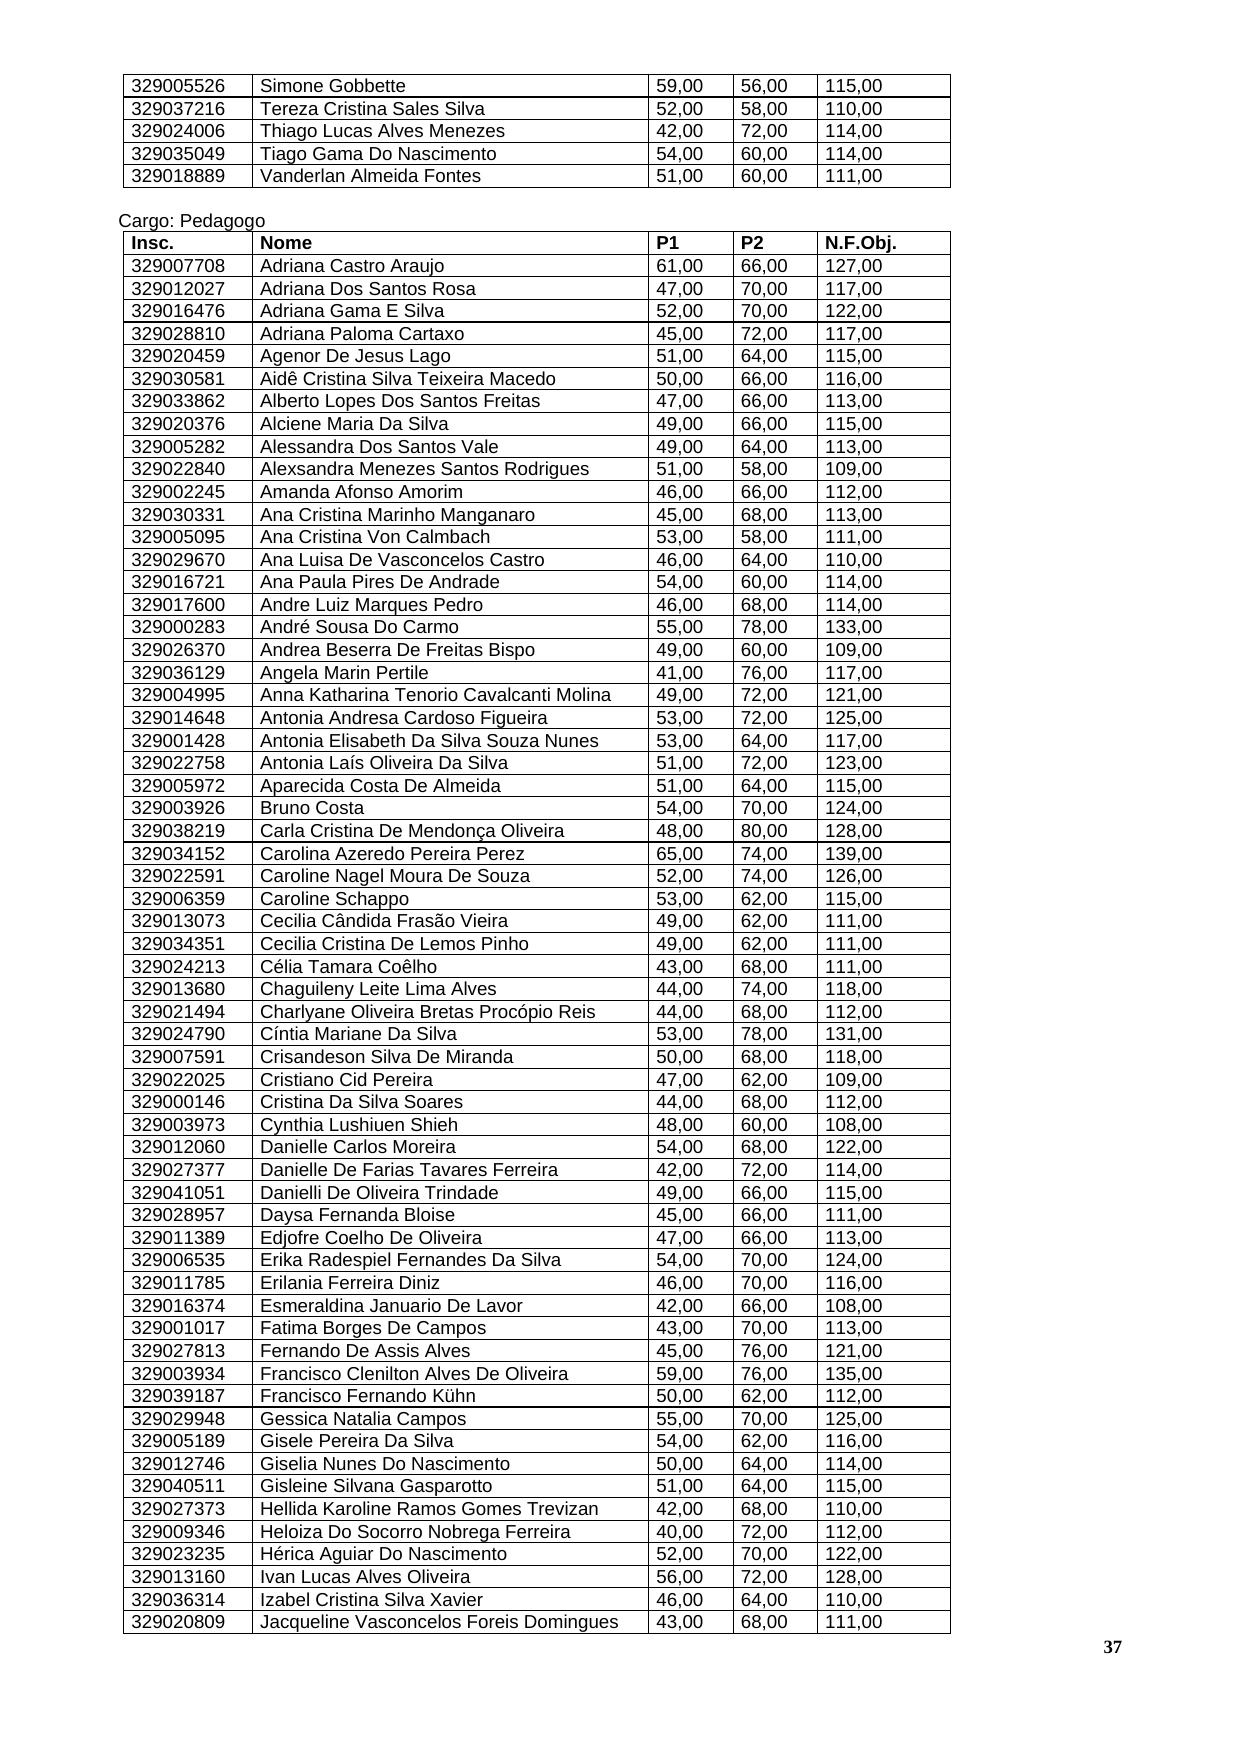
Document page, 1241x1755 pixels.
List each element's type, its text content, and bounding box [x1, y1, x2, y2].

table_cell 62,00 [734, 1430, 817, 1452]
table_cell 55,00 [649, 1408, 733, 1429]
table_cell Danielle Carlos Moreira [253, 1136, 648, 1158]
table_cell 74,00 [734, 978, 817, 999]
table_cell 49,00 [649, 639, 733, 661]
table_cell Aidê Cristina Silva Teixeira Macedo [253, 368, 648, 389]
table_cell 70,00 [734, 1249, 817, 1271]
table_cell 116,00 [818, 368, 950, 389]
table_cell 72,00 [734, 684, 817, 706]
table_cell 329020809 [124, 1611, 252, 1632]
table_cell Giselia Nunes Do Nascimento [253, 1453, 648, 1474]
table_cell 329005526 [124, 75, 252, 96]
table_cell Cynthia Lushiuen Shieh [253, 1114, 648, 1135]
table_cell 329013160 [124, 1566, 252, 1587]
table_cell 112,00 [818, 1091, 950, 1113]
table_cell 329007708 [124, 255, 252, 276]
table_cell 43,00 [649, 1317, 733, 1339]
table_cell 58,00 [734, 458, 817, 480]
table_cell 329036129 [124, 662, 252, 683]
table_cell 66,00 [734, 481, 817, 502]
table_cell Crisandeson Silva De Miranda [253, 1046, 648, 1067]
table_cell Antonia Andresa Cardoso Figueira [253, 707, 648, 728]
table_cell 329024213 [124, 955, 252, 977]
table_cell 125,00 [818, 707, 950, 728]
table_cell 64,00 [734, 729, 817, 751]
table_cell 139,00 [818, 843, 950, 864]
table_cell 45,00 [649, 1204, 733, 1226]
table_cell 64,00 [734, 1475, 817, 1497]
table_cell 66,00 [734, 255, 817, 276]
table_cell 329029670 [124, 549, 252, 570]
table_cell 44,00 [649, 978, 733, 999]
table_cell 329030331 [124, 503, 252, 525]
table_cell 111,00 [818, 910, 950, 932]
table_cell 41,00 [649, 662, 733, 683]
table_cell 47,00 [649, 277, 733, 299]
table_cell 110,00 [818, 549, 950, 570]
table_cell 113,00 [818, 436, 950, 457]
table_cell 68,00 [734, 1611, 817, 1632]
table_cell 329006535 [124, 1249, 252, 1271]
table_cell 53,00 [649, 1023, 733, 1045]
table_cell Ana Cristina Marinho Manganaro [253, 503, 648, 525]
table_cell 62,00 [734, 888, 817, 909]
table_cell 329022758 [124, 752, 252, 773]
table_cell 72,00 [734, 323, 817, 344]
table_cell 329036314 [124, 1588, 252, 1610]
table_cell 72,00 [734, 1566, 817, 1587]
table_cell Anna Katharina Tenorio Cavalcanti Molina [253, 684, 648, 706]
table_header P2 [734, 232, 817, 254]
table_cell 80,00 [734, 820, 817, 841]
table_cell 329006359 [124, 888, 252, 909]
table_cell 76,00 [734, 1340, 817, 1361]
table_header P1 [649, 232, 733, 254]
table_cell 329020459 [124, 345, 252, 367]
table_cell 66,00 [734, 390, 817, 412]
table_cell 70,00 [734, 1317, 817, 1339]
table_cell 122,00 [818, 300, 950, 321]
table_cell 121,00 [818, 684, 950, 706]
table_cell 46,00 [649, 1588, 733, 1610]
table_cell Francisco Fernando Kühn [253, 1385, 648, 1406]
table_cell 51,00 [649, 775, 733, 796]
table_cell Edjofre Coelho De Oliveira [253, 1227, 648, 1248]
table_cell 45,00 [649, 1340, 733, 1361]
table_cell 110,00 [818, 1498, 950, 1519]
table_cell 46,00 [649, 594, 733, 615]
table_cell Jacqueline Vasconcelos Foreis Domingues [253, 1611, 648, 1632]
table_cell 72,00 [734, 752, 817, 773]
table_cell 111,00 [818, 955, 950, 977]
table_cell 112,00 [818, 481, 950, 502]
table_cell 125,00 [818, 1408, 950, 1429]
table_cell 42,00 [649, 120, 733, 142]
table_cell Cecilia Cristina De Lemos Pinho [253, 933, 648, 954]
table_cell 111,00 [818, 933, 950, 954]
table_cell 70,00 [734, 300, 817, 321]
table_cell 115,00 [818, 775, 950, 796]
table_cell Angela Marin Pertile [253, 662, 648, 683]
table_cell 133,00 [818, 616, 950, 638]
table_cell 49,00 [649, 910, 733, 932]
table_cell 114,00 [818, 1159, 950, 1180]
table_cell 329038219 [124, 820, 252, 841]
table_cell Hérica Aguiar Do Nascimento [253, 1543, 648, 1565]
table_cell 76,00 [734, 662, 817, 683]
table_cell 329026370 [124, 639, 252, 661]
table_cell Antonia Elisabeth Da Silva Souza Nunes [253, 729, 648, 751]
table_cell Danielli De Oliveira Trindade [253, 1181, 648, 1203]
table_cell 64,00 [734, 1453, 817, 1474]
table_cell Alexsandra Menezes Santos Rodrigues [253, 458, 648, 480]
table_cell Gisele Pereira Da Silva [253, 1430, 648, 1452]
table_cell 54,00 [649, 1136, 733, 1158]
table_cell 329005282 [124, 436, 252, 457]
table_cell Alberto Lopes Dos Santos Freitas [253, 390, 648, 412]
table_cell Bruno Costa [253, 797, 648, 819]
table_cell 329028810 [124, 323, 252, 344]
table_cell 50,00 [649, 1046, 733, 1067]
table_cell 56,00 [734, 75, 817, 96]
table_cell 329037216 [124, 98, 252, 119]
table_cell 329027373 [124, 1498, 252, 1519]
table_cell 40,00 [649, 1521, 733, 1542]
table_cell 329013680 [124, 978, 252, 999]
table_cell 114,00 [818, 571, 950, 593]
table_cell 74,00 [734, 865, 817, 887]
table_cell 64,00 [734, 1588, 817, 1610]
table_cell 329000283 [124, 616, 252, 638]
table_cell 114,00 [818, 1453, 950, 1474]
table_cell Fatima Borges De Campos [253, 1317, 648, 1339]
table_cell 64,00 [734, 436, 817, 457]
table_cell 329034351 [124, 933, 252, 954]
table_cell 54,00 [649, 143, 733, 164]
table_cell 127,00 [818, 255, 950, 276]
table_cell 329021494 [124, 1001, 252, 1022]
table_cell 58,00 [734, 98, 817, 119]
table_cell 61,00 [649, 255, 733, 276]
table_cell 62,00 [734, 1069, 817, 1090]
table_cell 124,00 [818, 1249, 950, 1271]
table_cell Carolina Azeredo Pereira Perez [253, 843, 648, 864]
table_cell 65,00 [649, 843, 733, 864]
table_cell Cecilia Cândida Frasão Vieira [253, 910, 648, 932]
table_cell 329012027 [124, 277, 252, 299]
table_cell 76,00 [734, 1362, 817, 1384]
table_cell 329016374 [124, 1295, 252, 1316]
table_cell 329029948 [124, 1408, 252, 1429]
table_cell 117,00 [818, 277, 950, 299]
table_cell 42,00 [649, 1159, 733, 1180]
table_cell 56,00 [649, 1566, 733, 1587]
table_cell 48,00 [649, 1114, 733, 1135]
table_cell 111,00 [818, 165, 950, 187]
table_cell 329024006 [124, 120, 252, 142]
table_cell 42,00 [649, 1295, 733, 1316]
table_cell 329034152 [124, 843, 252, 864]
table_cell 70,00 [734, 1543, 817, 1565]
table_cell 114,00 [818, 143, 950, 164]
table_cell 124,00 [818, 797, 950, 819]
table_header Nome [253, 232, 648, 254]
table_cell 329005972 [124, 775, 252, 796]
table_cell 329018889 [124, 165, 252, 187]
table_cell 45,00 [649, 503, 733, 525]
table_cell Andre Luiz Marques Pedro [253, 594, 648, 615]
table_cell 329005189 [124, 1430, 252, 1452]
table_cell Adriana Dos Santos Rosa [253, 277, 648, 299]
table_cell 62,00 [734, 910, 817, 932]
table_cell Erika Radespiel Fernandes Da Silva [253, 1249, 648, 1271]
table_cell 54,00 [649, 797, 733, 819]
table_cell 44,00 [649, 1091, 733, 1113]
table_cell 60,00 [734, 165, 817, 187]
table_cell 126,00 [818, 865, 950, 887]
table_cell 70,00 [734, 277, 817, 299]
table_cell Daysa Fernanda Bloise [253, 1204, 648, 1226]
table_cell 54,00 [649, 1430, 733, 1452]
table_cell 131,00 [818, 1023, 950, 1045]
table_cell 329022591 [124, 865, 252, 887]
table_cell 109,00 [818, 458, 950, 480]
table_cell 60,00 [734, 143, 817, 164]
table_cell 329022840 [124, 458, 252, 480]
table_cell Danielle De Farias Tavares Ferreira [253, 1159, 648, 1180]
table_cell 55,00 [649, 616, 733, 638]
table_cell 46,00 [649, 1272, 733, 1293]
table_cell 46,00 [649, 481, 733, 502]
table_cell 66,00 [734, 413, 817, 434]
table_cell Amanda Afonso Amorim [253, 481, 648, 502]
table_cell 128,00 [818, 820, 950, 841]
table_cell Thiago Lucas Alves Menezes [253, 120, 648, 142]
table_cell 329023235 [124, 1543, 252, 1565]
table_cell 54,00 [649, 571, 733, 593]
table_cell 60,00 [734, 1114, 817, 1135]
table_cell 51,00 [649, 458, 733, 480]
table_cell 72,00 [734, 707, 817, 728]
table_cell Adriana Castro Araujo [253, 255, 648, 276]
table_cell Charlyane Oliveira Bretas Procópio Reis [253, 1001, 648, 1022]
table_cell Tiago Gama Do Nascimento [253, 143, 648, 164]
table_cell 72,00 [734, 120, 817, 142]
table_cell 329024790 [124, 1023, 252, 1045]
table_cell 111,00 [818, 1204, 950, 1226]
table_cell Alessandra Dos Santos Vale [253, 436, 648, 457]
table_cell 329027813 [124, 1340, 252, 1361]
table_cell Célia Tamara Coêlho [253, 955, 648, 977]
table_cell 47,00 [649, 390, 733, 412]
table_cell 72,00 [734, 1521, 817, 1542]
table_cell 329007591 [124, 1046, 252, 1067]
table_cell 70,00 [734, 1272, 817, 1293]
table_cell 329016476 [124, 300, 252, 321]
table_cell 53,00 [649, 729, 733, 751]
table_cell Vanderlan Almeida Fontes [253, 165, 648, 187]
text Cargo: Pedagogo [118, 209, 1122, 231]
table_cell 329001017 [124, 1317, 252, 1339]
table_cell 48,00 [649, 820, 733, 841]
table_cell 113,00 [818, 390, 950, 412]
table_cell 53,00 [649, 707, 733, 728]
table_cell Fernando De Assis Alves [253, 1340, 648, 1361]
table_cell 51,00 [649, 165, 733, 187]
table_cell 78,00 [734, 1023, 817, 1045]
table_cell 122,00 [818, 1136, 950, 1158]
table_cell Aparecida Costa De Almeida [253, 775, 648, 796]
table_cell 108,00 [818, 1295, 950, 1316]
table_cell 47,00 [649, 1069, 733, 1090]
table_cell 70,00 [734, 1408, 817, 1429]
table_cell 70,00 [734, 797, 817, 819]
table_cell 47,00 [649, 1227, 733, 1248]
table_cell 64,00 [734, 345, 817, 367]
table_cell 329033862 [124, 390, 252, 412]
table_cell 329039187 [124, 1385, 252, 1406]
table_cell 49,00 [649, 933, 733, 954]
table_cell 329028957 [124, 1204, 252, 1226]
table_cell 121,00 [818, 1340, 950, 1361]
table_cell 115,00 [818, 1181, 950, 1203]
table_cell 74,00 [734, 843, 817, 864]
table_cell Ana Luisa De Vasconcelos Castro [253, 549, 648, 570]
table_cell Caroline Nagel Moura De Souza [253, 865, 648, 887]
table_cell 135,00 [818, 1362, 950, 1384]
table_cell 329001428 [124, 729, 252, 751]
table_cell 329022025 [124, 1069, 252, 1090]
table_cell 50,00 [649, 1453, 733, 1474]
table_cell 45,00 [649, 323, 733, 344]
table_cell 51,00 [649, 1475, 733, 1497]
table_header Insc. [124, 232, 252, 254]
table_cell 329009346 [124, 1521, 252, 1542]
table_cell Carla Cristina De Mendonça Oliveira [253, 820, 648, 841]
table_cell 329014648 [124, 707, 252, 728]
table_cell 66,00 [734, 1295, 817, 1316]
table_cell 72,00 [734, 1159, 817, 1180]
table_cell 78,00 [734, 616, 817, 638]
table_cell 329003934 [124, 1362, 252, 1384]
table_cell 52,00 [649, 865, 733, 887]
table_cell 329035049 [124, 143, 252, 164]
table_cell 68,00 [734, 1498, 817, 1519]
table_cell 68,00 [734, 1091, 817, 1113]
table_cell 58,00 [734, 526, 817, 547]
table_cell Cristiano Cid Pereira [253, 1069, 648, 1090]
table_cell 60,00 [734, 571, 817, 593]
table_cell Chaguileny Leite Lima Alves [253, 978, 648, 999]
table_cell 329040511 [124, 1475, 252, 1497]
table_cell 329004995 [124, 684, 252, 706]
table_cell 68,00 [734, 955, 817, 977]
table_cell 116,00 [818, 1272, 950, 1293]
table_cell 115,00 [818, 413, 950, 434]
table_cell 329002245 [124, 481, 252, 502]
table_cell 43,00 [649, 1611, 733, 1632]
table_cell 329012746 [124, 1453, 252, 1474]
table_cell Francisco Clenilton Alves De Oliveira [253, 1362, 648, 1384]
table_cell 329011785 [124, 1272, 252, 1293]
table_cell 64,00 [734, 549, 817, 570]
table_cell Hellida Karoline Ramos Gomes Trevizan [253, 1498, 648, 1519]
table_cell 62,00 [734, 1385, 817, 1406]
table_cell 52,00 [649, 300, 733, 321]
table_cell 109,00 [818, 639, 950, 661]
table_cell 329003926 [124, 797, 252, 819]
table_cell 110,00 [818, 98, 950, 119]
table_cell 109,00 [818, 1069, 950, 1090]
table_cell 112,00 [818, 1385, 950, 1406]
table_cell Antonia Laís Oliveira Da Silva [253, 752, 648, 773]
table_cell 54,00 [649, 1249, 733, 1271]
table_cell 66,00 [734, 1227, 817, 1248]
table_cell 329041051 [124, 1181, 252, 1203]
table_cell 51,00 [649, 752, 733, 773]
table_cell 111,00 [818, 1611, 950, 1632]
table_cell 329011389 [124, 1227, 252, 1248]
table_cell 329003973 [124, 1114, 252, 1135]
table_cell Agenor De Jesus Lago [253, 345, 648, 367]
table_cell 329000146 [124, 1091, 252, 1113]
table_cell Ana Cristina Von Calmbach [253, 526, 648, 547]
table_cell 117,00 [818, 662, 950, 683]
table_cell Cristina Da Silva Soares [253, 1091, 648, 1113]
table_cell Adriana Paloma Cartaxo [253, 323, 648, 344]
table_cell 66,00 [734, 1181, 817, 1203]
table_cell 115,00 [818, 345, 950, 367]
table_cell 329012060 [124, 1136, 252, 1158]
table_cell 53,00 [649, 888, 733, 909]
table_cell 118,00 [818, 1046, 950, 1067]
table_cell 62,00 [734, 933, 817, 954]
table_cell Tereza Cristina Sales Silva [253, 98, 648, 119]
table_cell 44,00 [649, 1001, 733, 1022]
table_cell 114,00 [818, 120, 950, 142]
table_cell 68,00 [734, 1046, 817, 1067]
table_cell 68,00 [734, 594, 817, 615]
table_cell 329005095 [124, 526, 252, 547]
table_cell 108,00 [818, 1114, 950, 1135]
table_cell Izabel Cristina Silva Xavier [253, 1588, 648, 1610]
table_cell 51,00 [649, 345, 733, 367]
table_cell 114,00 [818, 594, 950, 615]
table_cell 49,00 [649, 684, 733, 706]
table_cell 52,00 [649, 1543, 733, 1565]
table_cell 49,00 [649, 1181, 733, 1203]
table_header N.F.Obj. [818, 232, 950, 254]
table_cell Esmeraldina Januario De Lavor [253, 1295, 648, 1316]
table_cell Adriana Gama E Silva [253, 300, 648, 321]
table_cell 50,00 [649, 1385, 733, 1406]
table_cell 42,00 [649, 1498, 733, 1519]
table_cell 59,00 [649, 1362, 733, 1384]
table_cell Heloiza Do Socorro Nobrega Ferreira [253, 1521, 648, 1542]
table_cell 112,00 [818, 1521, 950, 1542]
table_cell 115,00 [818, 888, 950, 909]
table_cell 115,00 [818, 1475, 950, 1497]
table_cell 113,00 [818, 1227, 950, 1248]
table_cell 60,00 [734, 639, 817, 661]
table_cell 329027377 [124, 1159, 252, 1180]
table_cell Ana Paula Pires De Andrade [253, 571, 648, 593]
table_cell 329016721 [124, 571, 252, 593]
table_cell 66,00 [734, 368, 817, 389]
table_cell André Sousa Do Carmo [253, 616, 648, 638]
table_cell 53,00 [649, 526, 733, 547]
table_cell Erilania Ferreira Diniz [253, 1272, 648, 1293]
table_cell Gisleine Silvana Gasparotto [253, 1475, 648, 1497]
table_cell 64,00 [734, 775, 817, 796]
table_cell 117,00 [818, 323, 950, 344]
table_cell 50,00 [649, 368, 733, 389]
table_cell 52,00 [649, 98, 733, 119]
table_cell 115,00 [818, 75, 950, 96]
table_cell 49,00 [649, 436, 733, 457]
table_cell Gessica Natalia Campos [253, 1408, 648, 1429]
table_cell Ivan Lucas Alves Oliveira [253, 1566, 648, 1587]
table_cell 117,00 [818, 729, 950, 751]
table_cell 68,00 [734, 1001, 817, 1022]
table_cell 66,00 [734, 1204, 817, 1226]
table_cell 116,00 [818, 1430, 950, 1452]
table_cell 329020376 [124, 413, 252, 434]
table_cell 112,00 [818, 1001, 950, 1022]
table_cell 46,00 [649, 549, 733, 570]
table_cell 68,00 [734, 503, 817, 525]
table_cell 49,00 [649, 413, 733, 434]
table_cell 329013073 [124, 910, 252, 932]
table_cell 118,00 [818, 978, 950, 999]
table_cell Cíntia Mariane Da Silva [253, 1023, 648, 1045]
table_cell 59,00 [649, 75, 733, 96]
table_cell Andrea Beserra De Freitas Bispo [253, 639, 648, 661]
table_cell 329030581 [124, 368, 252, 389]
table_cell 113,00 [818, 503, 950, 525]
table_cell 68,00 [734, 1136, 817, 1158]
table_cell 113,00 [818, 1317, 950, 1339]
table_cell 110,00 [818, 1588, 950, 1610]
table_cell Alciene Maria Da Silva [253, 413, 648, 434]
table_cell 43,00 [649, 955, 733, 977]
table_cell Caroline Schappo [253, 888, 648, 909]
table_cell 122,00 [818, 1543, 950, 1565]
table_cell 128,00 [818, 1566, 950, 1587]
table_cell 123,00 [818, 752, 950, 773]
table_cell Simone Gobbette [253, 75, 648, 96]
table_cell 111,00 [818, 526, 950, 547]
table_cell 329017600 [124, 594, 252, 615]
